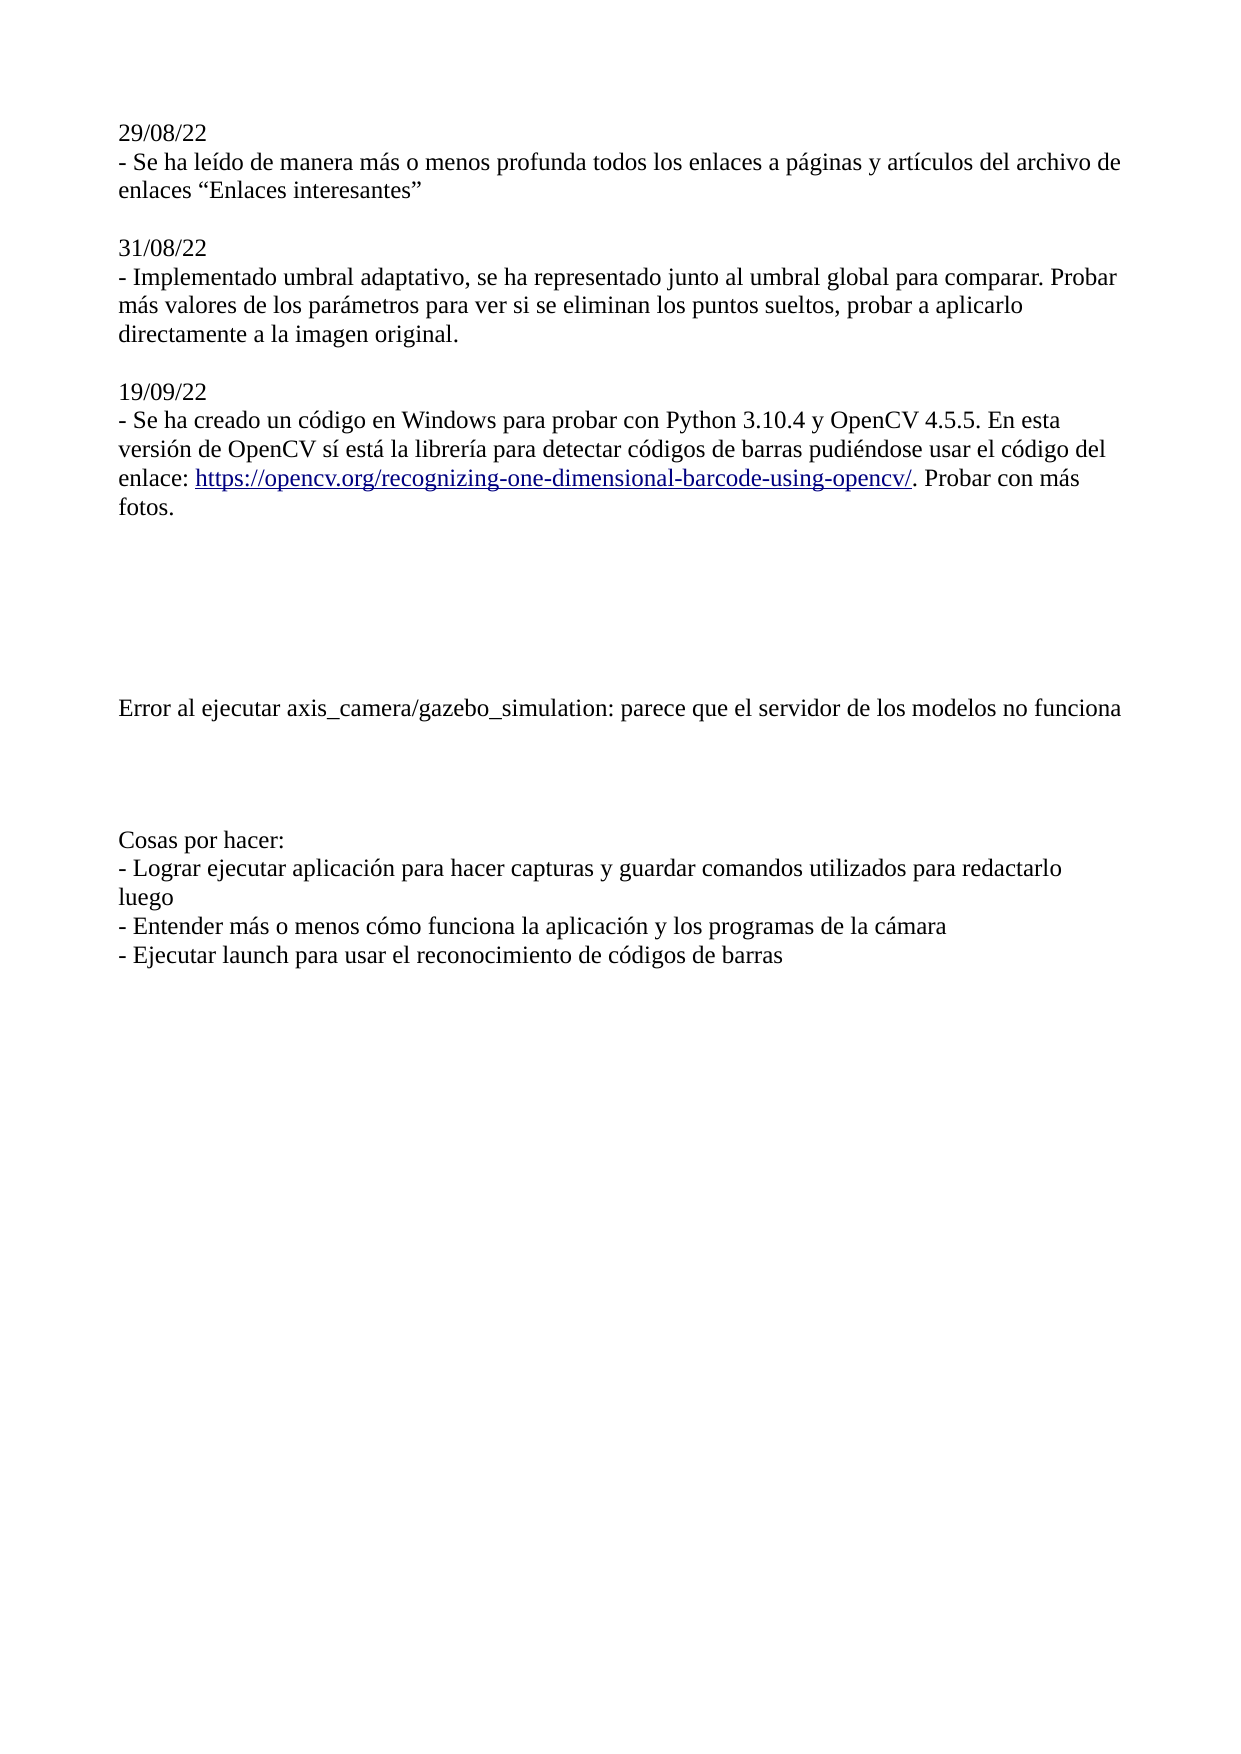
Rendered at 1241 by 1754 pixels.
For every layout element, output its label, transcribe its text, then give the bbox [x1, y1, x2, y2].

text - Entender más o menos cómo funciona la aplicación y los programas de la cámara [118, 911, 1122, 940]
text 31/08/22 [118, 233, 1122, 262]
text - Implementado umbral adaptativo, se ha representado junto al umbral global para comparar. Probar más valores de los parámetros para ver si se eliminan los puntos sueltos, probar a aplicarlo directamente a la imagen original. [118, 262, 1122, 348]
text - Ejecutar launch para usar el reconocimiento de códigos de barras [118, 940, 1122, 968]
text - Lograr ejecutar aplicación para hacer capturas y guardar comandos utilizados para redactarlo luego [118, 853, 1122, 911]
text 19/09/22 [118, 377, 1122, 406]
text - Se ha creado un código en Windows para probar con Python 3.10.4 y OpenCV 4.5.5. En esta versión de OpenCV sí está la librería para detectar códigos de barras pudiéndose usar el código del enlace: https://opencv.org/recognizing-one-dimensional-barcode-using-opencv/. Probar con más fotos. [118, 406, 1122, 521]
text - Se ha leído de manera más o menos profunda todos los enlaces a páginas y artículos del archivo de enlaces “Enlaces interesantes” [118, 147, 1122, 204]
text Cosas por hacer: [118, 825, 1122, 853]
list Error al ejecutar axis_camera/gazebo_simulation: parece que el servidor de los modelos no funciona [118, 693, 1122, 722]
text 29/08/22 [118, 118, 1122, 147]
